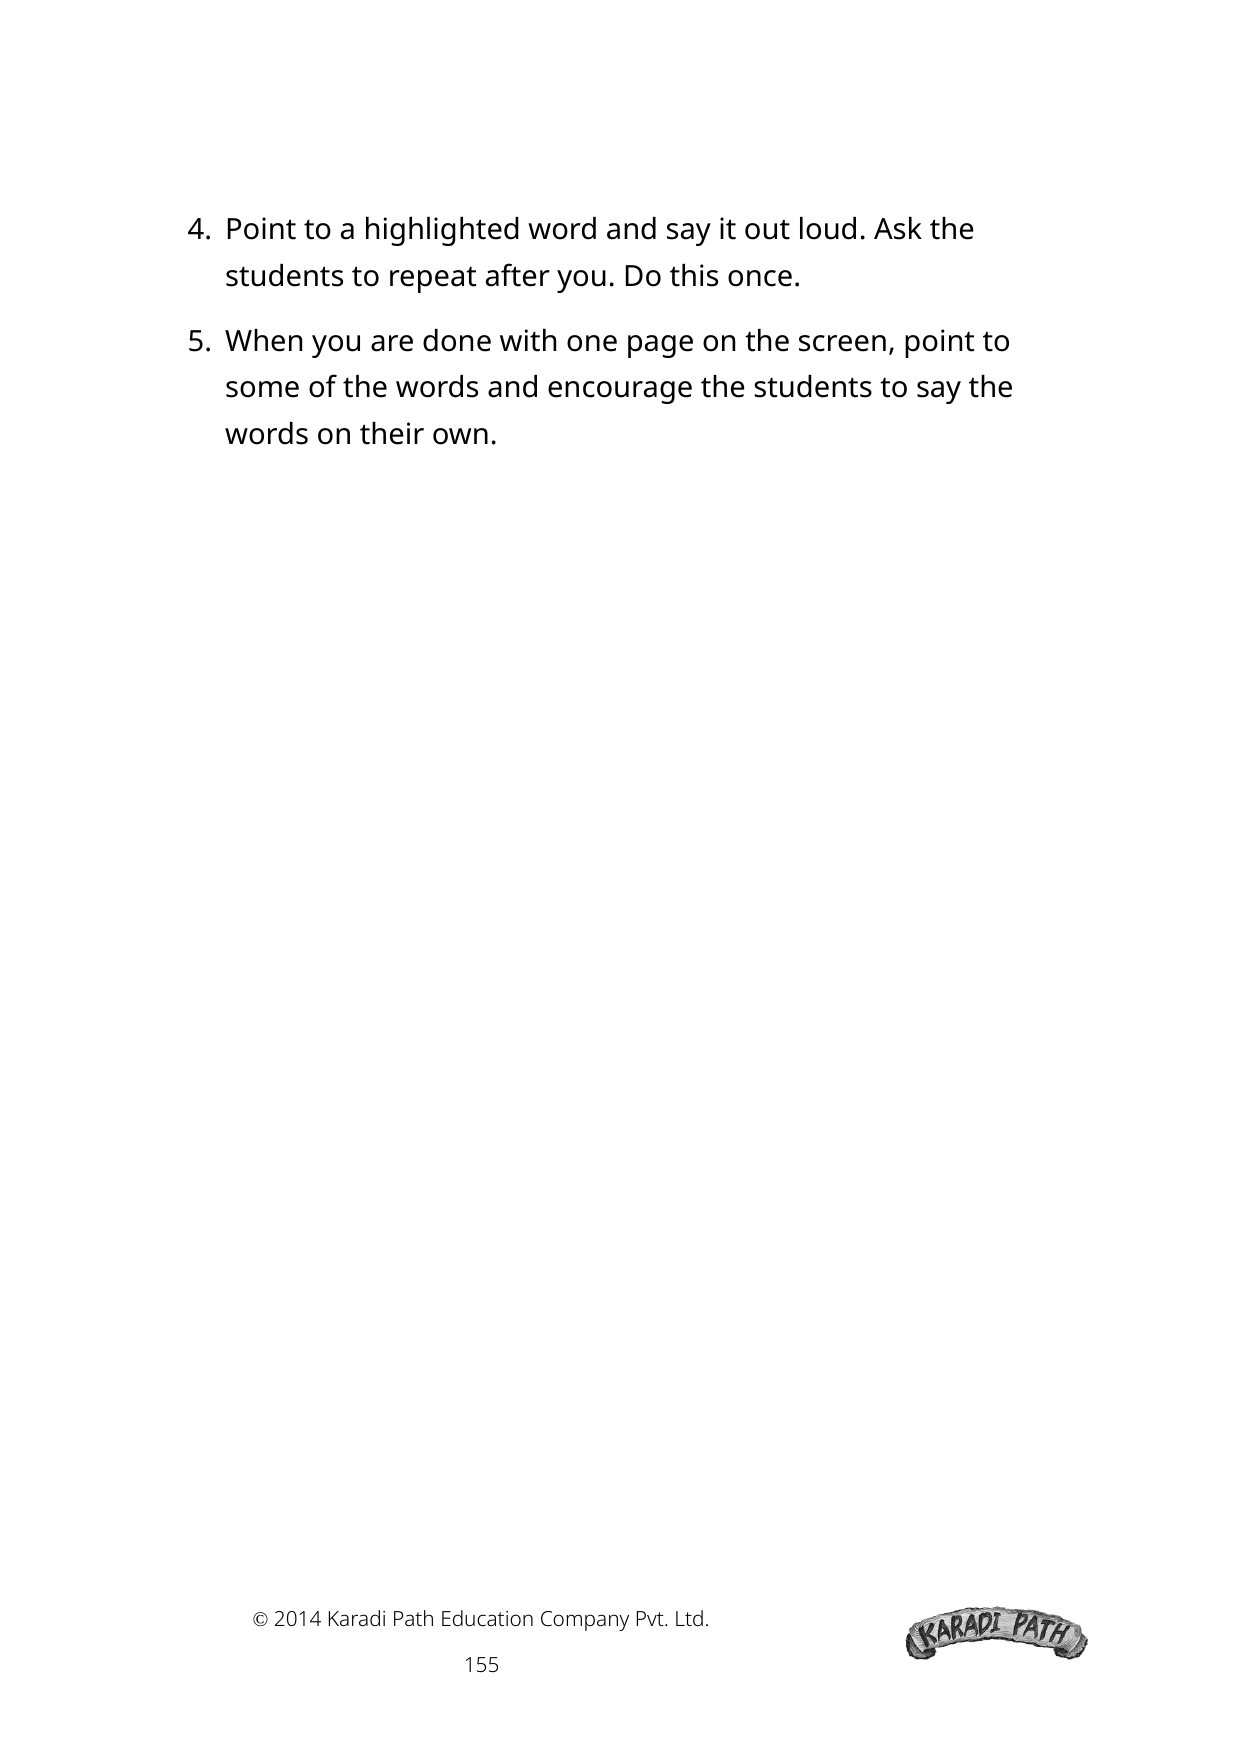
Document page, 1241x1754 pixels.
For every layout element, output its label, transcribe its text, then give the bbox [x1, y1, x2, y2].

list When you are done with one page on the screen, point to some of the words and encourage the students to say the words on their own. [187, 320, 1091, 453]
list Point to a highlighted word and say it out loud. Ask the students to repeat after you. Do this once. [187, 208, 1091, 295]
picture [903, 1604, 1091, 1663]
